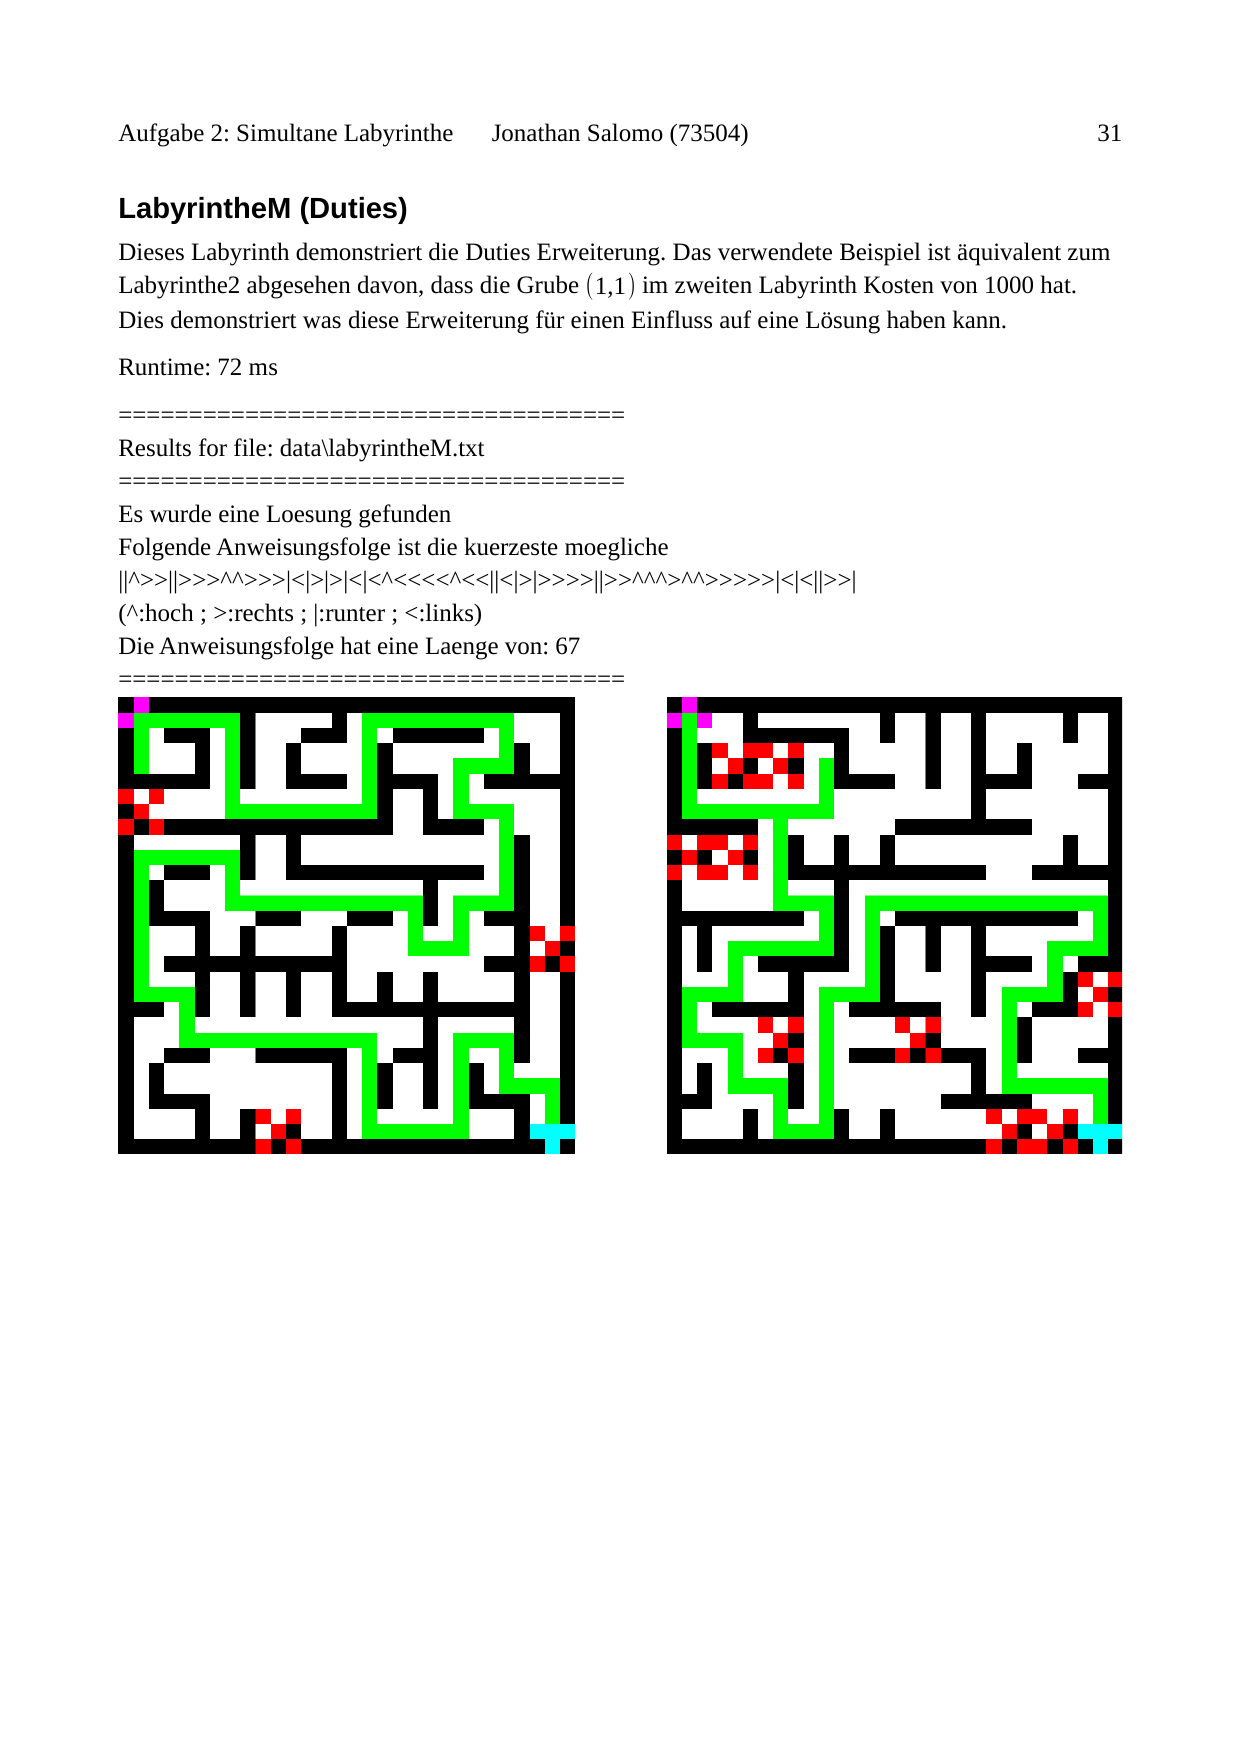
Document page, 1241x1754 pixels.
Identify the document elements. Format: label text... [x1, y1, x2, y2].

text ==================================== [118, 466, 1122, 495]
text Die Anweisungsfolge hat eine Laenge von: 67 [118, 631, 1122, 660]
text ==================================== [118, 664, 1122, 693]
text Results for file: data\labyrintheM.txt [118, 433, 1122, 462]
text (^:hoch ; >:rechts ; |:runter ; <:links) [118, 598, 1122, 627]
text Es wurde eine Loesung gefunden [118, 499, 1122, 528]
picture [118, 697, 1123, 1154]
text Folgende Anweisungsfolge ist die kuerzeste moegliche [118, 532, 1122, 561]
subtitle LabyrintheM (Duties) [118, 191, 1122, 224]
text ==================================== [118, 400, 1122, 429]
text Dieses Labyrinth demonstriert die Duties Erweiterung. Das verwendete Beispiel ist äquivalent zum Labyrinthe2 abgesehen davon, dass die Grube im zweiten Labyrinth Kosten von 1000 hat. Dies demonstriert was diese Erweiterung für einen Einfluss auf eine Lösung haben kann. [118, 237, 1122, 334]
text Runtime: 72 ms [118, 352, 1122, 381]
text ||^>>||>>>^^>>>|<|>|>|<|<^<<<<^<<||<|>|>>>>||>>^^^>^^>>>>>|<|<||>>| [118, 565, 1122, 594]
